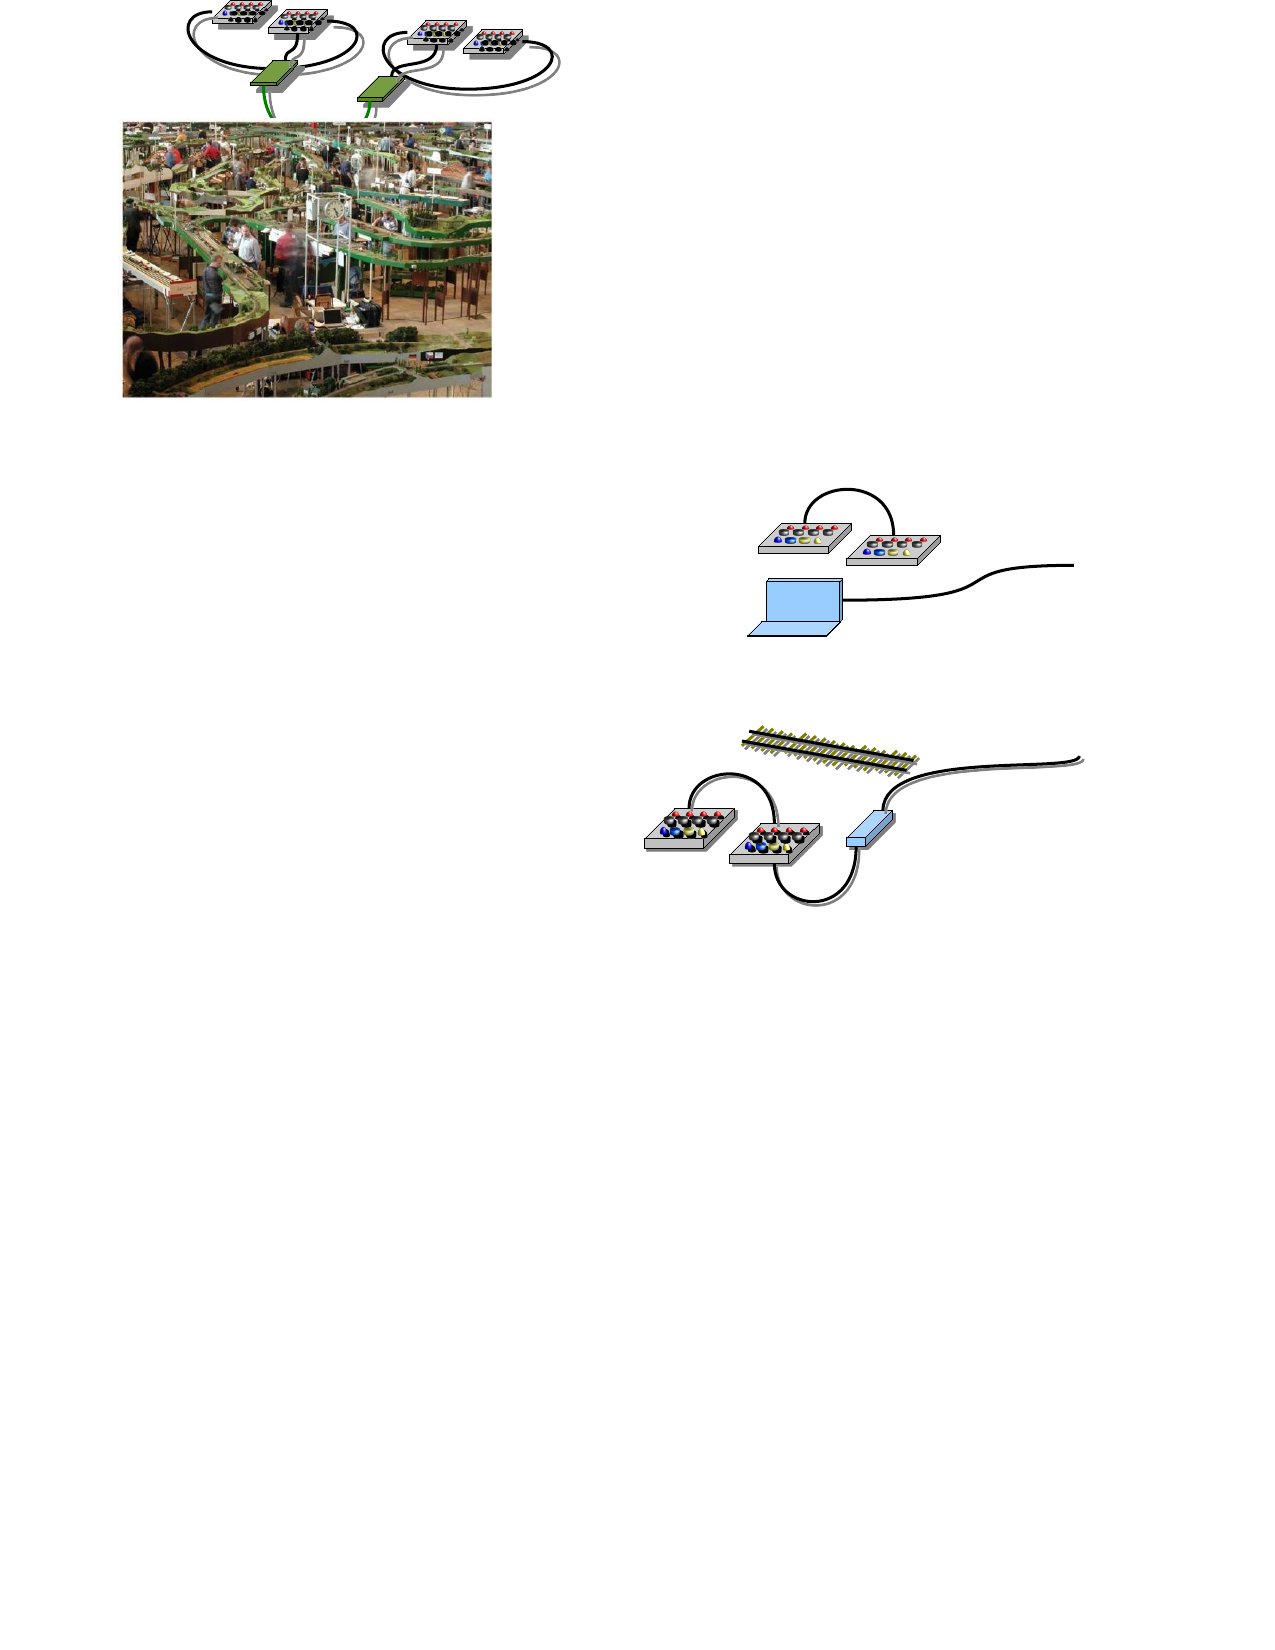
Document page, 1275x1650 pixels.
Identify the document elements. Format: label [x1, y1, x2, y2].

picture [118, 118, 494, 401]
